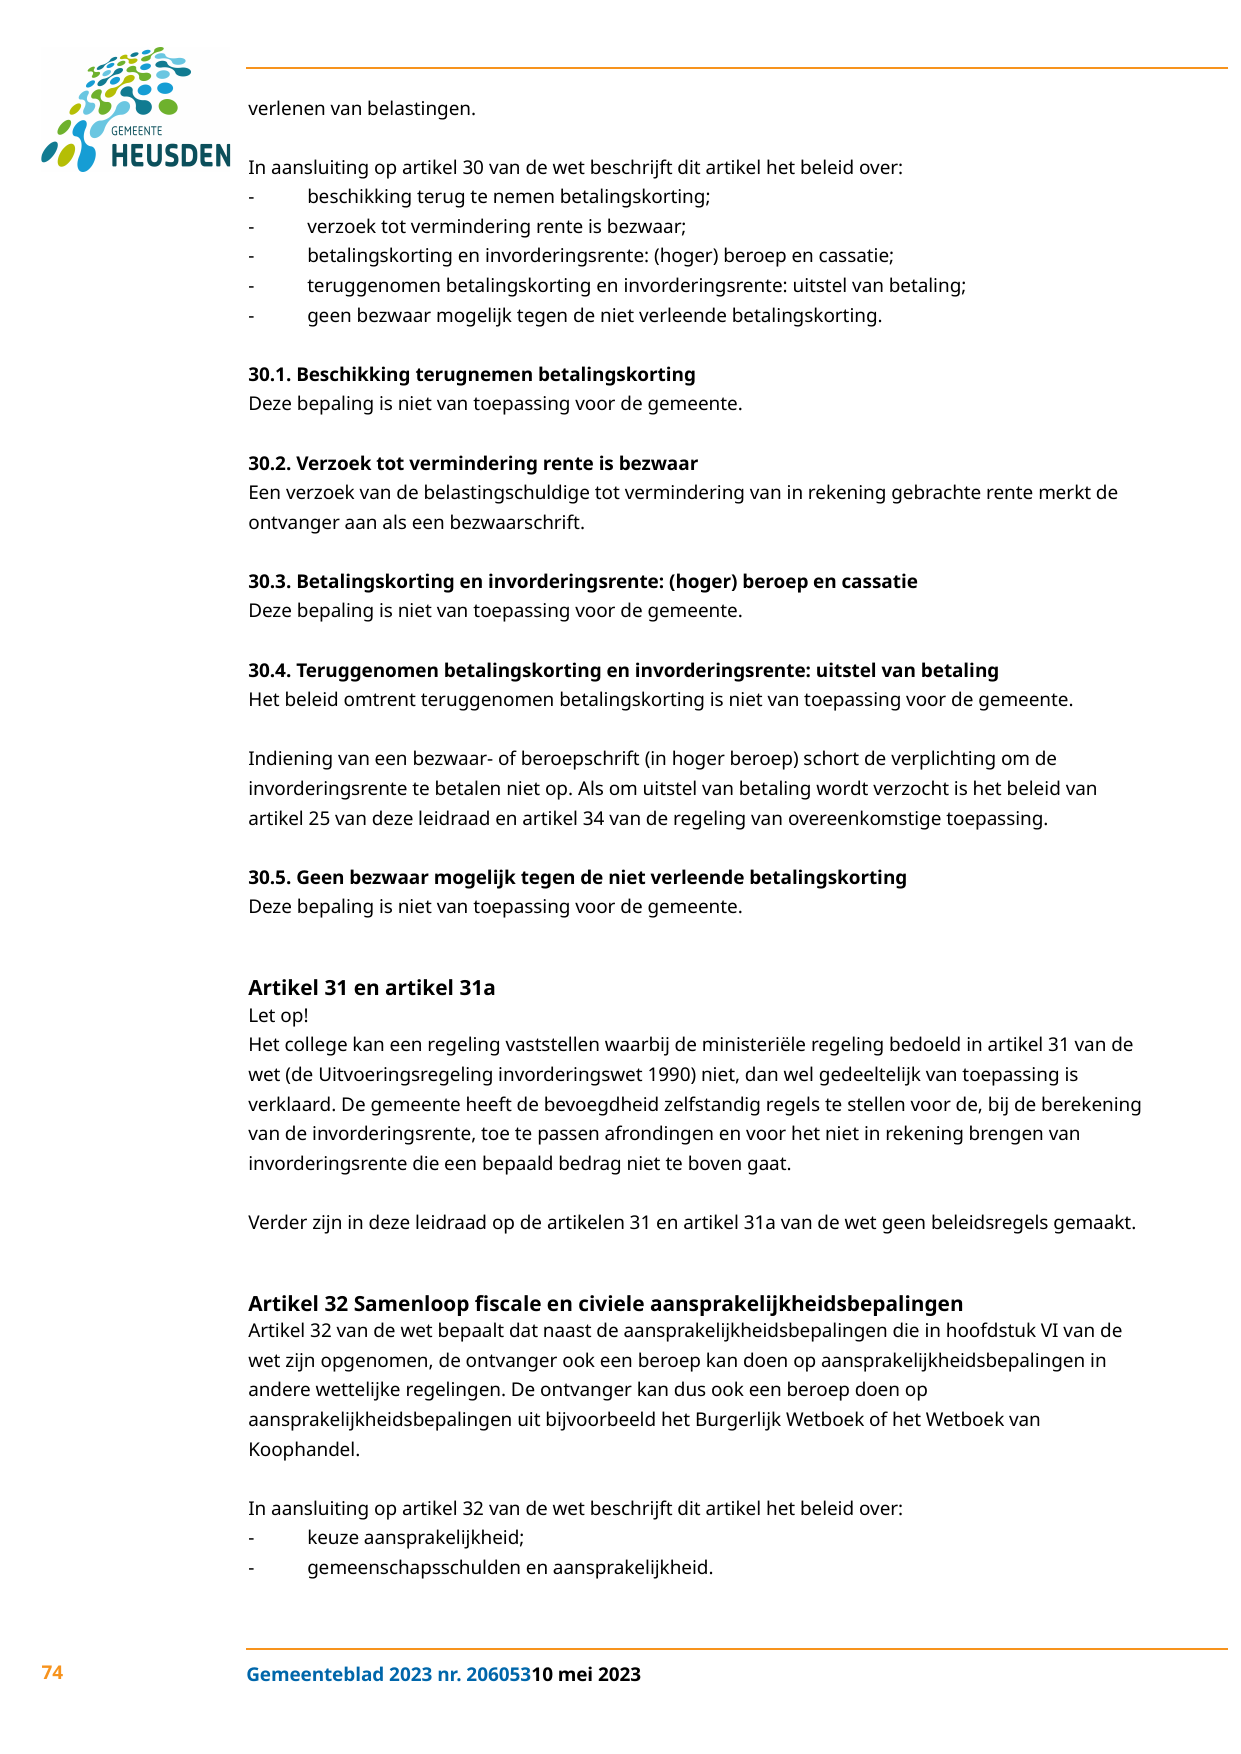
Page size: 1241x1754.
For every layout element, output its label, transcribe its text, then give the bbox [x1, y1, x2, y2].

text Artikel 32 Samenloop fiscale en civiele aansprakelijkheidsbepalingen [248, 1289, 1152, 1317]
list betalingskorting en invorderingsrente: (hoger) beroep en cassatie; [248, 243, 1152, 268]
list teruggenomen betalingskorting en invorderingsrente: uitstel van betaling; [248, 272, 1152, 298]
text Het beleid omtrent teruggenomen betalingskorting is niet van toepassing voor de gemeente. [248, 686, 1152, 712]
text In aansluiting op artikel 30 van de wet beschrijft dit artikel het beleid over: [248, 154, 1152, 180]
list beschikking terug te nemen betalingskorting; [248, 183, 1152, 209]
list gemeenschapsschulden en aansprakelijkheid. [248, 1554, 1152, 1580]
list keuze aansprakelijkheid; [248, 1524, 1152, 1550]
text 30.4. Teruggenomen betalingskorting en invorderingsrente: uitstel van betaling [248, 657, 1152, 683]
text Artikel 31 en artikel 31a [248, 973, 1152, 1002]
list geen bezwaar mogelijk tegen de niet verleende betalingskorting. [248, 302, 1152, 328]
text Deze bepaling is niet van toepassing voor de gemeente. [248, 598, 1152, 623]
list verzoek tot vermindering rente is bezwaar; [248, 213, 1152, 239]
text 30.5. Geen bezwaar mogelijk tegen de niet verleende betalingskorting [248, 864, 1152, 890]
text Verder zijn in deze leidraad op de artikelen 31 en artikel 31a van de wet geen beleidsregels gemaakt. [248, 1209, 1152, 1235]
text Een verzoek van de belastingschuldige tot vermindering van in rekening gebrachte rente merkt de ontvanger aan als een bezwaarschrift. [248, 479, 1152, 535]
text Het college kan een regeling vaststellen waarbij de ministeriële regeling bedoeld in artikel 31 van de wet (de Uitvoeringsregeling invorderingswet 1990) niet, dan wel gedeeltelijk van toepassing is verklaard. De gemeente heeft de bevoegdheid zelfstandig regels te stellen voor de, bij de berekening van de invorderingsrente, toe te passen afrondingen en voor het niet in rekening brengen van invorderingsrente die een bepaald bedrag niet te boven gaat. [248, 1032, 1152, 1176]
text Deze bepaling is niet van toepassing voor de gemeente. [248, 893, 1152, 919]
picture [41, 47, 231, 172]
text Deze bepaling is niet van toepassing voor de gemeente. [248, 391, 1152, 416]
text Artikel 32 van de wet bepaalt dat naast de aansprakelijkheidsbepalingen die in hoofdstuk VI van de wet zijn opgenomen, de ontvanger ook een beroep kan doen op aansprakelijkheidsbepalingen in andere wettelijke regelingen. De ontvanger kan dus ook een beroep doen op aansprakelijkheidsbepalingen uit bijvoorbeeld het Burgerlijk Wetboek of het Wetboek van Koophandel. [248, 1317, 1152, 1462]
text verlenen van belastingen. [248, 95, 1152, 121]
text Indiening van een bezwaar- of beroepschrift (in hoger beroep) schort de verplichting om de invorderingsrente te betalen niet op. Als om uitstel van betaling wordt verzocht is het beleid van artikel 25 van deze leidraad en artikel 34 van de regeling van overeenkomstige toepassing. [248, 746, 1152, 831]
text 30.3. Betalingskorting en invorderingsrente: (hoger) beroep en cassatie [248, 568, 1152, 594]
text 30.1. Beschikking terugnemen betalingskorting [248, 361, 1152, 387]
text In aansluiting op artikel 32 van de wet beschrijft dit artikel het beleid over: [248, 1495, 1152, 1521]
text 30.2. Verzoek tot vermindering rente is bezwaar [248, 450, 1152, 476]
text Let op! [248, 1002, 1152, 1028]
